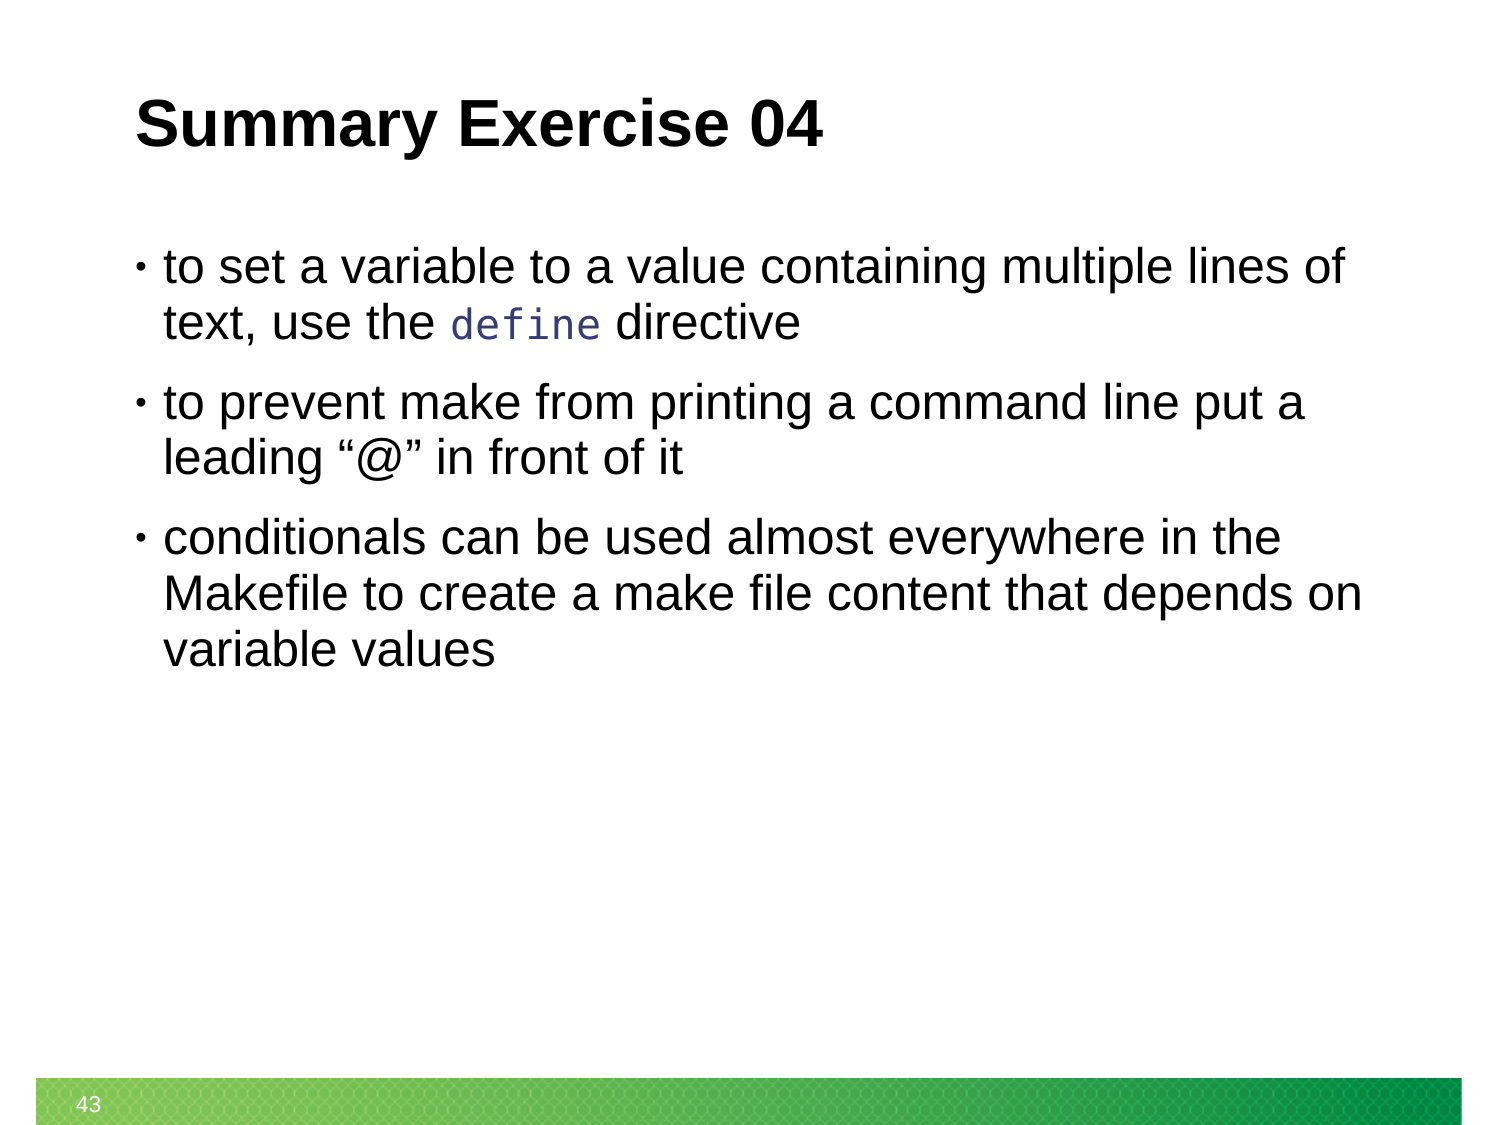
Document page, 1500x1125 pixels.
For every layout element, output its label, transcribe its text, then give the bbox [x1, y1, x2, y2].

list to set a variable to a value containing multiple lines of text, use the define directive to prevent make from printing a command line put a leading “@” in front of it conditionals can be used almost everywhere in the Makefile to create a make file content that depends on variable values [135, 238, 1372, 982]
picture [36, 1078, 1462, 1125]
title Summary Exercise 04 [135, 41, 1372, 204]
